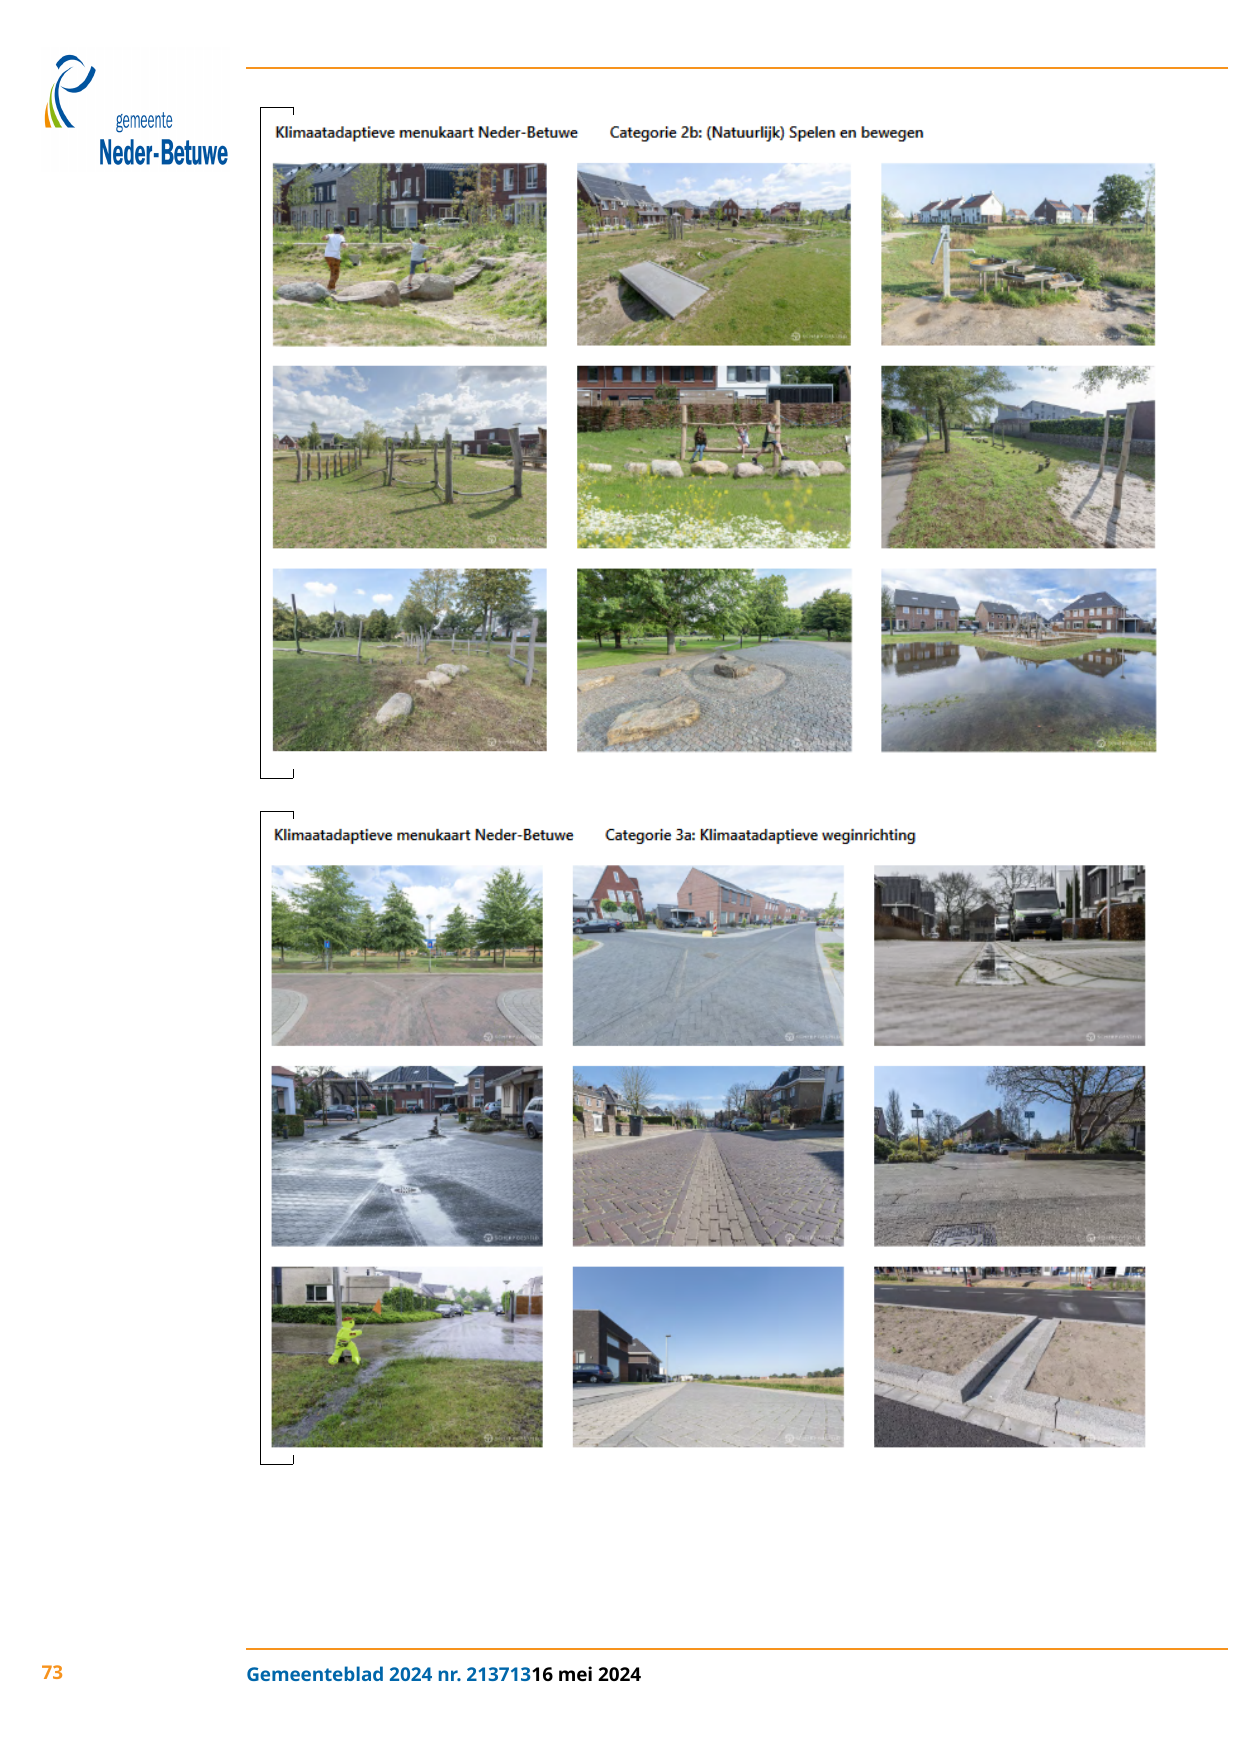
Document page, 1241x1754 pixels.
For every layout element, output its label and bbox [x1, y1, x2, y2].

picture [268, 819, 1173, 1455]
picture [41, 47, 231, 172]
picture [268, 115, 1173, 769]
